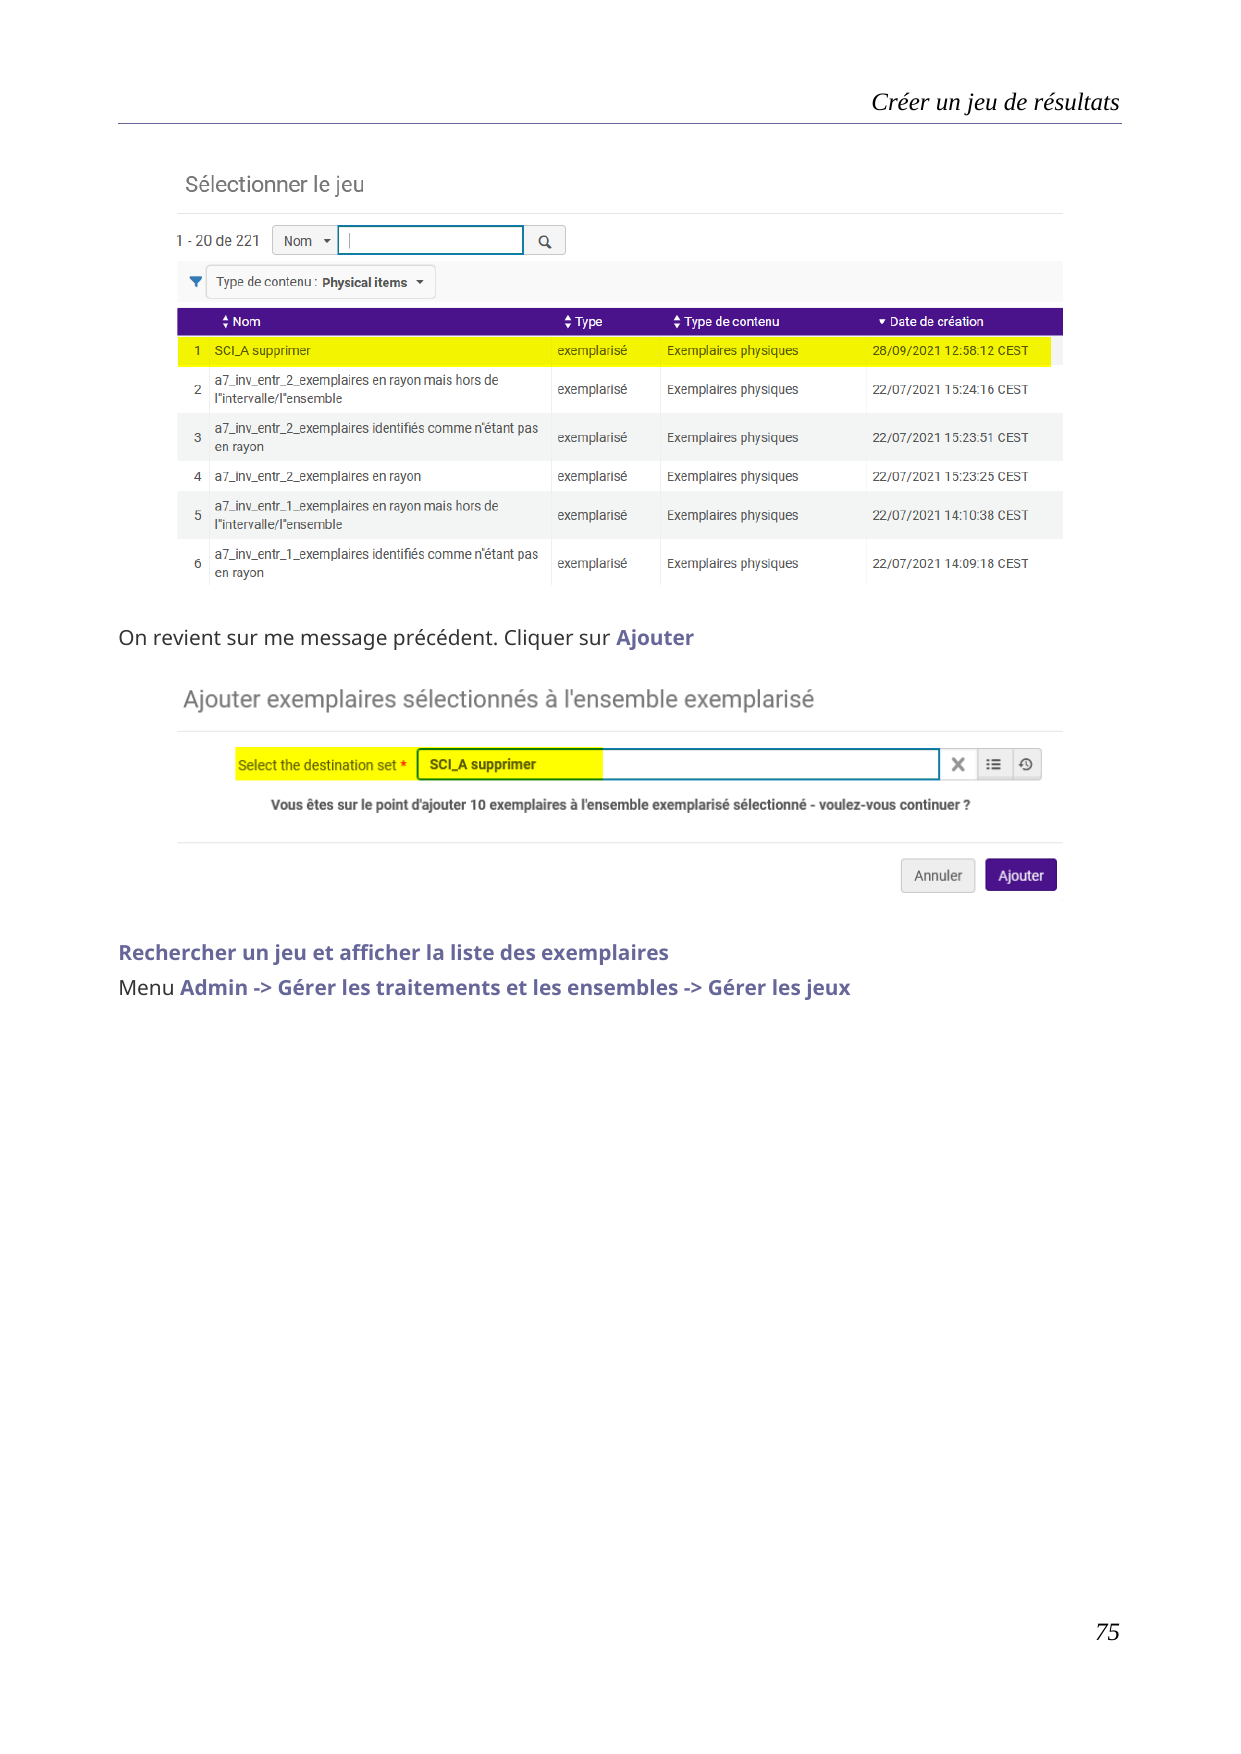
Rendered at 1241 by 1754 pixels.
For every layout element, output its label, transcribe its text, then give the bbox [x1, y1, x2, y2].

text Menu Admin -> Gérer les traitements et les ensembles -> Gérer les jeux [118, 973, 1122, 1001]
picture [177, 671, 1063, 900]
picture [177, 161, 1063, 585]
text Rechercher un jeu et afficher la liste des exemplaires [118, 938, 1122, 967]
text On revient sur me message précédent. Cliquer sur Ajouter [118, 623, 1122, 652]
